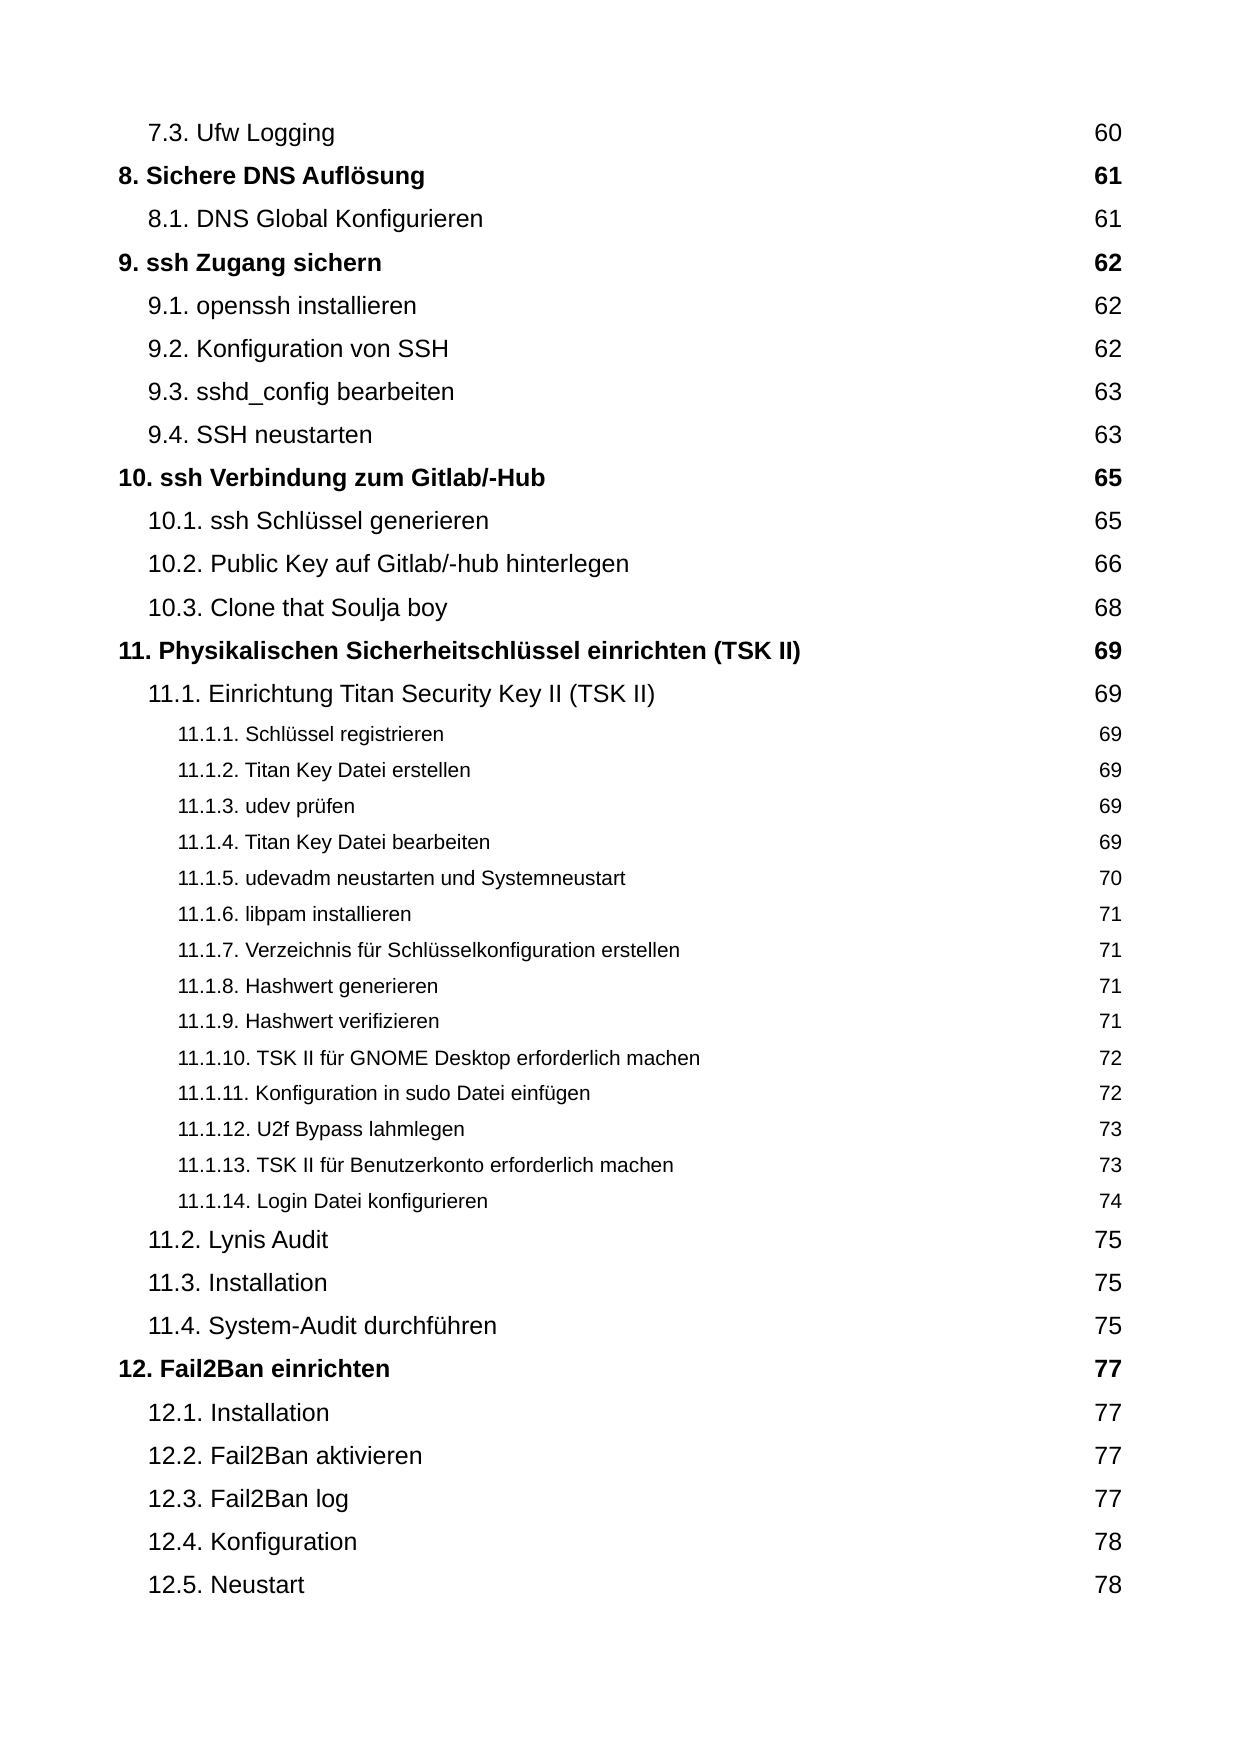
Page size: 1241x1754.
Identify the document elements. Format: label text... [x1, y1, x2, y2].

text 11.1.3. udev prüfen 69 [177, 794, 1122, 818]
text 11.1.14. Login Datei konfigurieren 74 [177, 1189, 1122, 1213]
text 12.1. Installation 77 [148, 1397, 1122, 1426]
text 11.1.2. Titan Key Datei erstellen 69 [177, 758, 1122, 782]
text 9.2. Konfiguration von SSH 62 [148, 334, 1122, 362]
text 9. ssh Zugang sichern 62 [118, 247, 1122, 276]
text 11.1.9. Hashwert verifizieren 71 [177, 1009, 1122, 1033]
text 11.1.11. Konfiguration in sudo Datei einfügen 72 [177, 1081, 1122, 1105]
text 11.1.8. Hashwert generieren 71 [177, 973, 1122, 997]
text 11.2. Lynis Audit 75 [148, 1225, 1122, 1254]
text 11.1.4. Titan Key Datei bearbeiten 69 [177, 830, 1122, 854]
text 9.1. openssh installieren 62 [148, 291, 1122, 319]
text 11.1.12. U2f Bypass lahmlegen 73 [177, 1117, 1122, 1141]
text 11.1.7. Verzeichnis für Schlüsselkonfiguration erstellen 71 [177, 937, 1122, 961]
text 9.4. SSH neustarten 63 [148, 420, 1122, 449]
text 8.1. DNS Global Konfigurieren 61 [148, 204, 1122, 233]
text 12.4. Konfiguration 78 [148, 1527, 1122, 1556]
text 10.2. Public Key auf Gitlab/-hub hinterlegen 66 [148, 549, 1122, 578]
text 9.3. sshd_config bearbeiten 63 [148, 377, 1122, 406]
text 7.3. Ufw Logging 60 [148, 118, 1122, 147]
text 10. ssh Verbindung zum Gitlab/-Hub 65 [118, 463, 1122, 492]
text 8. Sichere DNS Auflösung 61 [118, 161, 1122, 190]
text 11.1.6. libpam installieren 71 [177, 902, 1122, 926]
text 12.5. Neustart 78 [148, 1570, 1122, 1599]
text 11.1.10. TSK II für GNOME Desktop erforderlich machen 72 [177, 1045, 1122, 1069]
text 12.2. Fail2Ban aktivieren 77 [148, 1441, 1122, 1469]
text 11.1.5. udevadm neustarten und Systemneustart 70 [177, 866, 1122, 889]
text 10.3. Clone that Soulja boy 68 [148, 592, 1122, 621]
text 11.1.13. TSK II für Benutzerkonto erforderlich machen 73 [177, 1153, 1122, 1177]
text 11.4. System-Audit durchführen 75 [148, 1311, 1122, 1340]
text 11.1. Einrichtung Titan Security Key II (TSK II) 69 [148, 679, 1122, 707]
text 11. Physikalischen Sicherheitschlüssel einrichten (TSK II) 69 [118, 636, 1122, 664]
text 12. Fail2Ban einrichten 77 [118, 1354, 1122, 1383]
text 10.1. ssh Schlüssel generieren 65 [148, 506, 1122, 535]
text 12.3. Fail2Ban log 77 [148, 1484, 1122, 1512]
text 11.3. Installation 75 [148, 1268, 1122, 1297]
text 11.1.1. Schlüssel registrieren 69 [177, 722, 1122, 746]
